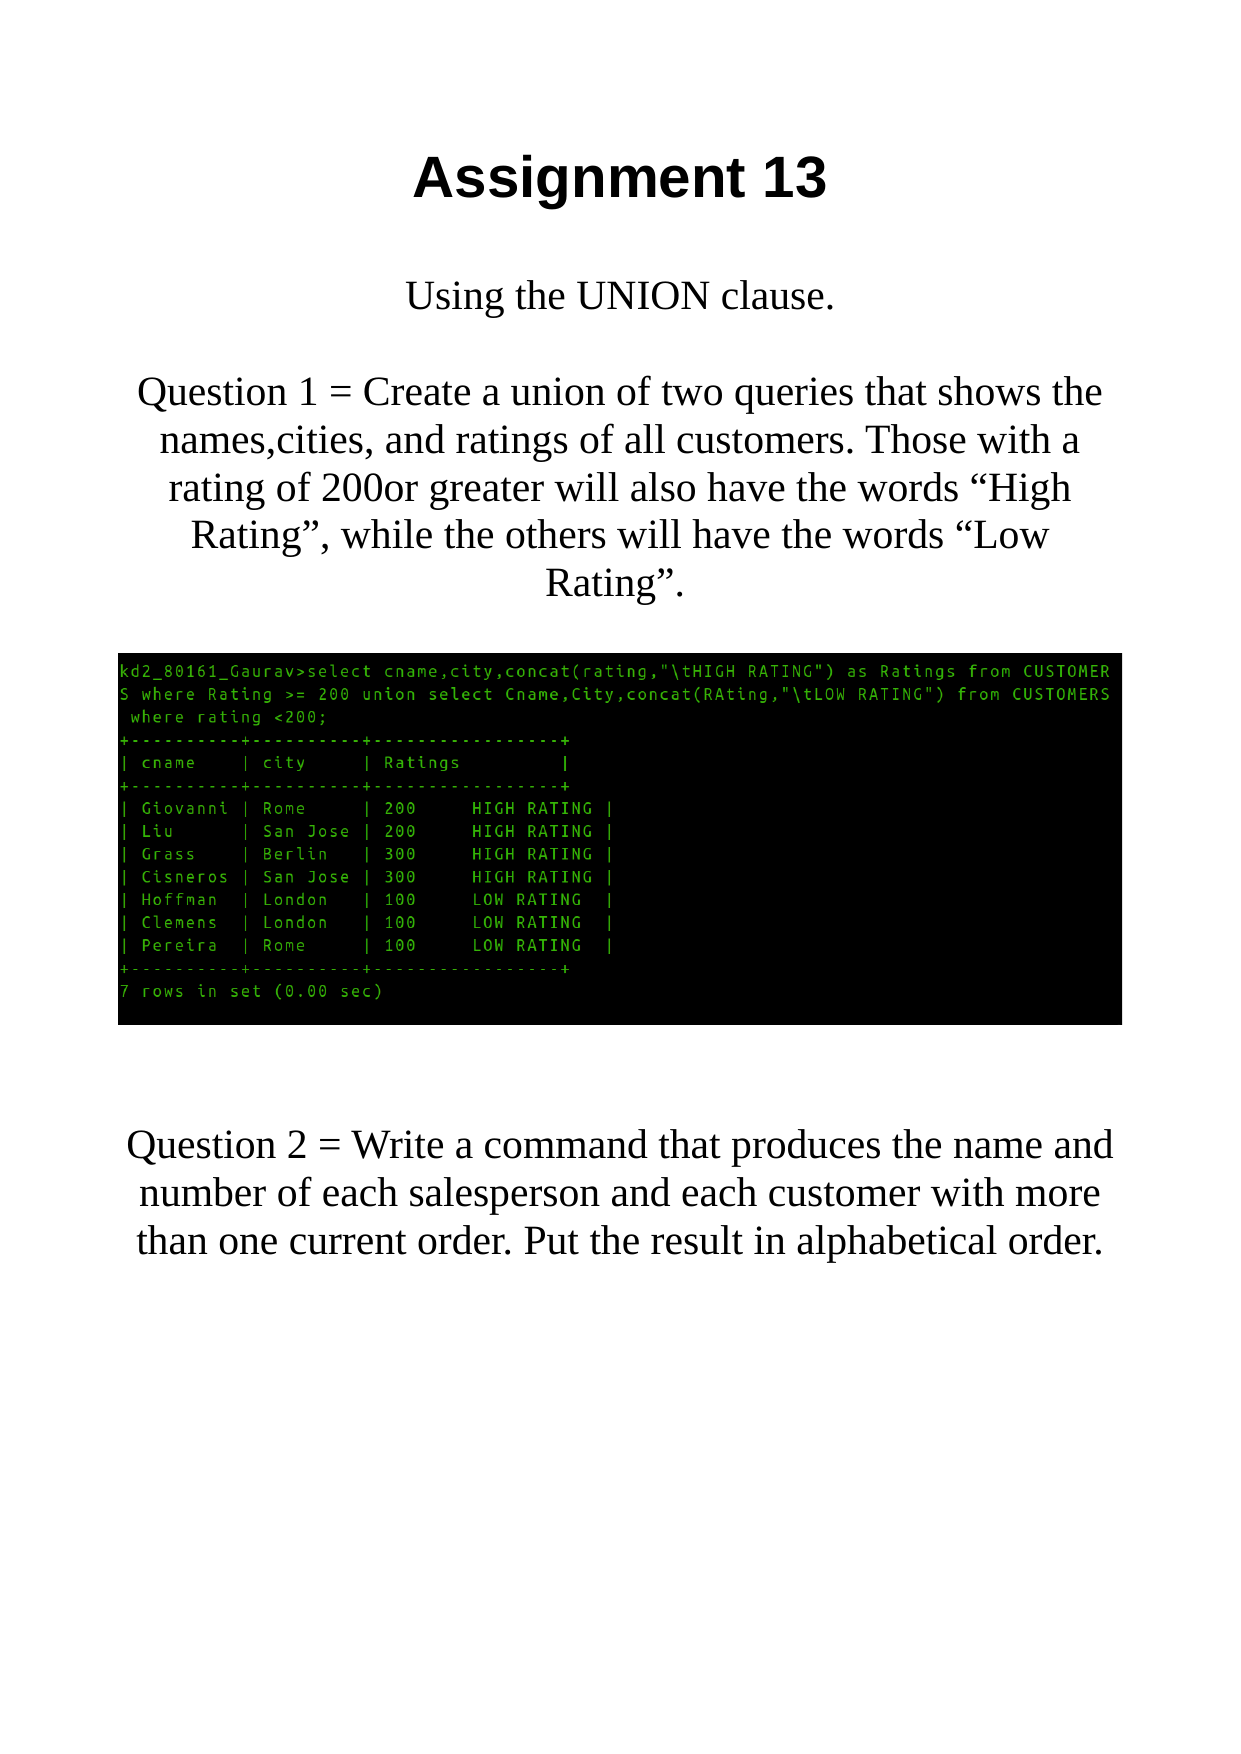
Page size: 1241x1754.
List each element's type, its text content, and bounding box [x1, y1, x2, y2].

text Using the UNION clause. [118, 270, 1122, 318]
text Question 1 = Create a union of two queries that shows the names,cities, and ratings of all customers. Those with a rating of 200or greater will also have the words “High Rating”, while the others will have the words “Low Rating”. [118, 366, 1122, 606]
title Assignment 13 [118, 143, 1122, 210]
picture [118, 653, 1123, 1025]
text Question 2 = Write a command that produces the name and number of each salesperson and each customer with more than one current order. Put the result in alphabetical order. [118, 1120, 1122, 1264]
